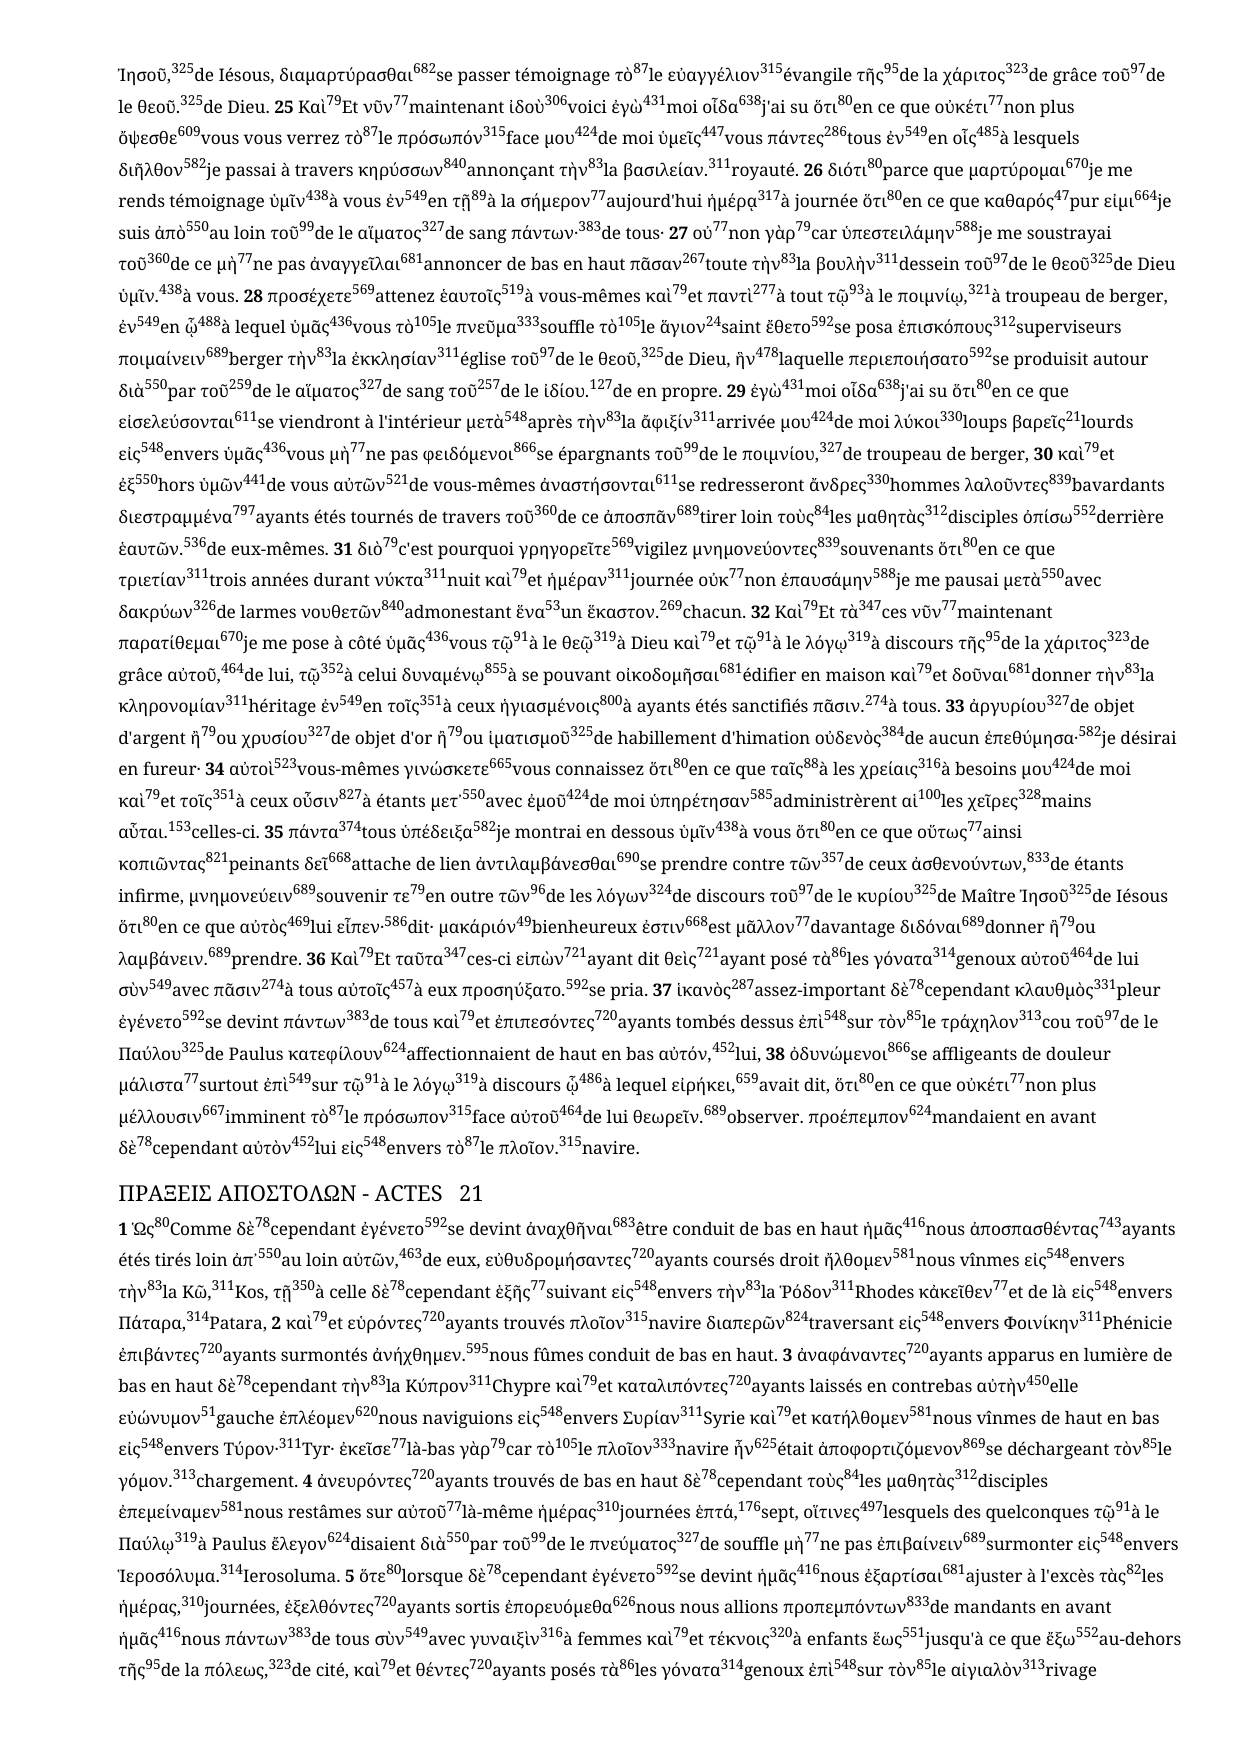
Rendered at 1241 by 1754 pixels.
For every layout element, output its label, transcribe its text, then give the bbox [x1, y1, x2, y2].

text ΠΡΑΞΕΙΣ ΑΠΟΣΤΟΛΩΝ - ACTES 21 [118, 1178, 1181, 1208]
text 1 Μετὰ548Après δὲ78cependant τὸ348ce παύσασθαι682se pauser τὸν85le θόρυβον313tumulte μεταπεμψάμενος740se ayant mandé au-delà ὁ103le Παῦλος331Paulus τοὺς84les μαθητὰς312disciples καὶ79et παρακαλέσας,721ayant appelé à côté, ἀσπασάμενος740se ayant salué ἐξῆλθεν586sortit πορεύεσθαι690se aller εἰς548envers Μακεδονίαν.311Macédoine. 2 διελθὼν721ayant passé à travers δὲ78cependant τὰ86les μέρη314parts ἐκεῖνα139ces-là καὶ79et παρακαλέσας721ayant appelé à côté αὐτοὺς451eux λόγῳ319à discours πολλῷ275à nombreux ἦλθεν586vint εἰς548envers τὴν83la Ἑλλάδα311Hellas 3 ποιήσας721ayant fait τε79en outre μῆνας312mois τρεῖς·178trois· γενομένης732de se ayante devenue ἐπιβουλῆς323de complot αὐτῷ458à lui ὑπὸ550sous τῶν96de les Ἰουδαίων64de Ioudaiens μέλλοντι828à imminant ἀνάγεσθαι692être conduit de bas en haut εἰς548envers τὴν83la Συρίαν,311Syrie, ἐγένετο592se devint γνώμης323de opinion τοῦ360de ce ὑποστρέφειν689retourner en arrière διὰ550par Μακεδονίας.323de Macédoine. 4 συνείπετο631se accompagnait δὲ78cependant αὐτῷ458à lui Σώπατρος331Sopatros Πύρρου325de Pyrrhus Βεροιαῖος,71De Bérée, Θεσσαλονικέων324de Thessaloniciens δὲ78cependant Ἀρίσταρχος331Aristarque καὶ79et Σεκοῦνδος,331Sekoundos, καὶ79et Γάϊος331Gaios Δερβαῖος71Derbéen καὶ79et Τιμόθεος,331Timotheos, Ἀσιανοὶ330Asiatiques δὲ78cependant Τύχικος331Tuchikos καὶ79et Τρόφιμος.331Trophimos. 5 οὗτοι363ceux-ci δὲ78cependant προσελθόντες720ayants venus vers ἔμενον624restaient ἡμᾶς416nous ἐν549en Τρῳάδι,317à Troas, 6 ἡμεῖς430nous δὲ78cependant ἐξεπλεύσαμεν581nous naviguâmes dehors μετὰ548après τὰς82les ἡμέρας310journées τῶν98de les ἀζύμων66de sans levains ἀπὸ550au loin Φιλίππων324de Philippes καὶ79et ἤλθομεν581nous vînmes πρὸς548vers αὐτοὺς451eux εἰς548envers τὴν83la Τρῳάδα311Troas ἄχρι552jusqu'à l'extrémité ἡμερῶν322de journées πέντε,188de cinq, οὗ77où διετρίψαμεν581nous grattâmes à travers ἡμέρας310journées ἑπτά.176sept. 7 Ἐν549En δὲ78cependant τῇ89à la μιᾷ57à une τῶν98de les σαββάτων326de sabbats συνηγμένων806de ayants étés menés ensemble ἡμῶν423de nous κλάσαι681casser ἄρτον,313pain, ὁ103le Παῦλος331Paulus διελέγετο631se dialoguait αὐτοῖς457à eux μέλλων840imminant ἐξιέναι689aller dehors τῇ350à celle ἐπαύριον,77lendemain, παρέτεινέν625prolongeait τε79en outre τὸν85le λόγον313discours μέχρι552jusqu'à μεσονυκτίου.327de minuit. 8 ἦσαν624étaient δὲ78cependant λαμπάδες328lampes ἱκαναὶ19assez-importantes ἐν549en τῷ93à le ὑπερῴῳ321à partie au-dessus οὗ77où ἦμεν620nous étions συνηγμένοι.812ayants étés menés ensemble. 9 καθεζόμενος867se siégeant δέ78cependant τις287un quelconque νεανίας331adolescent ὀνόματι321à nom Εὔτυχος331Eutuchos ἐπὶ550sur τῆς95de la θυρίδος,323de fenêtre, καταφερόμενος891étant porté de haut en bas ὕπνῳ319à sommeil βαθεῖ10à profond διαλεγομένου861de se dialoguant τοῦ97de le Παύλου325de Paulus ἐπὶ548sur πλεῖον,73plus nombreusement, κατενεχθεὶς760ayant été porté de haut en bas ἀπὸ550au loin τοῦ97de le ὕπνου325de sommeil ἔπεσεν586tomba ἀπὸ550au loin τοῦ99de le τριστέγου327de troisième toiture κάτω77vers le bas καὶ79et ἤρθη600fut levé νεκρός.71mort. 10 καταβὰς721ayant descendu δὲ78cependant ὁ103le Παῦλος331Paulus ἐπέπεσεν586tomba dessus αὐτῷ458à lui καὶ79et συμπεριλαβὼν721ayant pris autour avec εἶπεν·586dit· μὴ77ne pas θορυβεῖσθε,577soyez tumultués, ἡ101la γὰρ79car ψυχὴ329âme αὐτοῦ464de lui ἐν549en αὐτῷ458à lui ἐστιν.668est. 11 ἀναβὰς721ayant monté δὲ78cependant καὶ79et κλάσας721ayant cassé τὸν85le ἄρτον313pain καὶ79et γευσάμενος740se ayant goûté ἐφ᾽548sur ἱκανόν53assez-important τε79en outre ὁμιλήσας721ayant conversé ἄχρι552jusqu'à l'extrémité αὐγῆς,323de irradiation, οὕτως77ainsi ἐξῆλθεν.586sortit. 12 ἤγαγον585conduisirent δὲ78cependant τὸν85le παῖδα313jeune servant ζῶντα822vivant καὶ79et παρεκλήθησαν599furent appelé à côté οὐ77non μετρίως.77mesurément. 13 Ἡμεῖς430Nous δὲ78cependant προελθόντες720ayants venus devant ἐπὶ548sur τὸ87le πλοῖον315navire ἀνήχθημεν595nous fûmes conduit de bas en haut ἐπὶ548sur τὴν83la Ἆσσον311Assos ἐκεῖθεν77de là μέλλοντες839imminants ἀναλαμβάνειν689prendre de bas en haut τὸν85le Παῦλον·313Paulus· οὕτως77ainsi γὰρ79car διατεταγμένος792se ayant ordonné au-travers ἦν625était μέλλων840imminant αὐτὸς542lui-même πεζεύειν.689voyager à pied. 14 ὡς80comme δὲ78cependant συνέβαλλεν625jetait ensemble ἡμῖν419à nous εἰς548envers τὴν83la Ἆσσον,311Assos, ἀναλαβόντες720ayants pris de bas en haut αὐτὸν452lui ἤλθομεν581nous vînmes εἰς548envers Μιτυλήνην,311Mytilène, 15 κἀκεῖθεν77et de là ἀποπλεύσαντες720ayants navigués au loin τῇ350à celle ἐπιούσῃ826à survenante κατηντήσαμεν581nous atteignîmes à l'encontre ἄντικρυς552contre face Χίου,323de Chios, τῇ89à la δὲ78cependant ἑτέρᾳ376à autre-différente παρεβάλομεν581nous jetâmes à côté εἰς548envers Σάμον,311Samos, τῇ350à celle δὲ78cependant ἐχομένῃ853à se ayante ἤλθομεν581nous vînmes εἰς548envers Μίλητον.311Milet. 16 κεκρίκει659avait jugé γὰρ79car ὁ103le Παῦλος331Paulus παραπλεῦσαι681naviguer à côté τὴν83la Ἔφεσον,311Éphèse, ὅπως80de telle manière que μὴ77ne pas γένηται905que se devienne αὐτῷ458à lui χρονοτριβῆσαι681passer du temps sur sentier ἐν549en τῇ89à la Ἀσίᾳ·317à Asie· ἔσπευδεν625hâtait γὰρ79car εἰ80si δυνατὸν49puissant εἴη700que soit αὐτῷ458à lui τὴν83la ἡμέραν311journée τῆς95de la πεντηκοστῆς323de pentecôte γενέσθαι682se devenir εἰς548envers Ἱεροσόλυμα.314Ierosoluma. 17 Ἀπὸ550Au loin δὲ78cependant τῆς95de la Μιλήτου323de Milet πέμψας721ayant mandé εἰς548envers Ἔφεσον311Éphèse μετεκαλέσατο592se appela avec au-delà τοὺς84les πρεσβυτέρους52plus anciens τῆς95de la ἐκκλησίας.323de église. 18 ὡς80comme δὲ78cependant παρεγένοντο591se devinrent à côté πρὸς548vers αὐτὸν452lui εἶπεν586dit αὐτοῖς·457à eux· Ὑμεῖς447Vous ἐπίστασθε,671vous vous établissez sûrement, ἀπὸ550au loin πρώτης209de première ἡμέρας323de journée ἀφ᾽550au loin ἧς490de laquelle ἐπέβην582je surmontai εἰς548envers τὴν83la Ἀσίαν,311Asie, πῶς77comment? μεθ᾽550avec ὑμῶν441de vous τὸν85le πάντα269tout χρόνον313temps ἐγενόμην,588je me devins, 19 δουλεύων840étant esclave τῷ91à le κυρίῳ319à Maître μετὰ550avec πάσης279de toute ταπεινοφροσύνης323de basse émotion καὶ79et δακρύων326de larmes καὶ79et πειρασμῶν324de tentations τῶν357de ceux συμβάντων715de ayants arrivés avec μοι420à moi ἐν549en ταῖς88à les ἐπιβουλαῖς316à complots τῶν96de les Ἰουδαίων,64de Ioudaiens, 20 ὡς77comme οὐδὲν375aucun ὑπεστειλάμην588je me soustrayai τῶν359de ces συμφερόντων835de étants opportun τοῦ360de ce μὴ77ne pas ἀναγγεῖλαι681annoncer de bas en haut ὑμῖν438à vous καὶ79et διδάξαι681enseigner ὑμᾶς436vous δημοσίᾳ57à publique καὶ79et κατ᾽548selon οἴκους,312maisons, 21 διαμαρτυρόμενος867se passant témoignage Ἰουδαίοις58à Ioudaiens τε79en outre καὶ79et Ἕλλησιν318à Hellèns τὴν344celle εἰς548envers θεὸν313Dieu μετάνοιαν311transintelligence καὶ79et πίστιν311croyance εἰς548envers τὸν85le κύριον313Maître ἡμῶν423de nous Ἰησοῦν.313Iésous. 22 Καὶ79Et νῦν77maintenant ἰδοὺ306voici δεδεμένος813ayant été attaché de lien ἐγὼ431moi τῷ93à le πνεύματι321à souffle πορεύομαι670je me vais εἰς548envers Ἰερουσαλὴμ311Ierousalem τὰ347ces ἐν549en αὐτῇ456à elle συναντήσοντά763qui rencontreront avec μοι420à moi μὴ77ne pas εἰδώς,783ayant su, 23 πλὴν79toutefois ὅτι80en ce que τὸ105le πνεῦμα333souffle τὸ105le ἅγιον24saint κατὰ548selon πόλιν311cité διαμαρτύρεταί674se passe témoignage μοι420à moi λέγον842disant ὅτι80en ce que δεσμὰ332liens καὶ79et θλίψεις328oppressions με417moi μένουσιν.667restent. 24 ἀλλ᾽79mais οὐδενὸς281de aucun λόγου325de discours ποιοῦμαι670je me fais τὴν83la ψυχὴν311âme τιμίαν51de valeur ἐμαυτῷ509à moi-même ὡς80comme τελειῶσαι681perfectionner τὸν85le δρόμον313course μου424de moi καὶ79et τὴν83la διακονίαν311service ἣν478laquelle ἔλαβον582je pris παρὰ550à côté τοῦ97de le κυρίου325de Maître Ἰησοῦ,325de Iésous, διαμαρτύρασθαι682se passer témoignage τὸ87le εὐαγγέλιον315évangile τῆς95de la χάριτος323de grâce τοῦ97de le θεοῦ.325de Dieu. 25 Καὶ79Et νῦν77maintenant ἰδοὺ306voici ἐγὼ431moi οἶδα638j'ai su ὅτι80en ce que οὐκέτι77non plus ὄψεσθε609vous vous verrez τὸ87le πρόσωπόν315face μου424de moi ὑμεῖς447vous πάντες286tous ἐν549en οἷς485à lesquels διῆλθον582je passai à travers κηρύσσων840annonçant τὴν83la βασιλείαν.311royauté. 26 διότι80parce que μαρτύρομαι670je me rends témoignage ὑμῖν438à vous ἐν549en τῇ89à la σήμερον77aujourd'hui ἡμέρᾳ317à journée ὅτι80en ce que καθαρός47pur εἰμι664je suis ἀπὸ550au loin τοῦ99de le αἵματος327de sang πάντων·383de tous· 27 οὐ77non γὰρ79car ὑπεστειλάμην588je me soustrayai τοῦ360de ce μὴ77ne pas ἀναγγεῖλαι681annoncer de bas en haut πᾶσαν267toute τὴν83la βουλὴν311dessein τοῦ97de le θεοῦ325de Dieu ὑμῖν.438à vous. 28 προσέχετε569attenez ἑαυτοῖς519à vous-mêmes καὶ79et παντὶ277à tout τῷ93à le ποιμνίῳ,321à troupeau de berger, ἐν549en ᾧ488à lequel ὑμᾶς436vous τὸ105le πνεῦμα333souffle τὸ105le ἅγιον24saint ἔθετο592se posa ἐπισκόπους312superviseurs ποιμαίνειν689berger τὴν83la ἐκκλησίαν311église τοῦ97de le θεοῦ,325de Dieu, ἣν478laquelle περιεποιήσατο592se produisit autour διὰ550par τοῦ259de le αἵματος327de sang τοῦ257de le ἰδίου.127de en propre. 29 ἐγὼ431moi οἶδα638j'ai su ὅτι80en ce que εἰσελεύσονται611se viendront à l'intérieur μετὰ548après τὴν83la ἄφιξίν311arrivée μου424de moi λύκοι330loups βαρεῖς21lourds εἰς548envers ὑμᾶς436vous μὴ77ne pas φειδόμενοι866se épargnants τοῦ99de le ποιμνίου,327de troupeau de berger, 30 καὶ79et ἐξ550hors ὑμῶν441de vous αὐτῶν521de vous-mêmes ἀναστήσονται611se redresseront ἄνδρες330hommes λαλοῦντες839bavardants διεστραμμένα797ayants étés tournés de travers τοῦ360de ce ἀποσπᾶν689tirer loin τοὺς84les μαθητὰς312disciples ὀπίσω552derrière ἑαυτῶν.536de eux-mêmes. 31 διὸ79c'est pourquoi γρηγορεῖτε569vigilez μνημονεύοντες839souvenants ὅτι80en ce que τριετίαν311trois années durant νύκτα311nuit καὶ79et ἡμέραν311journée οὐκ77non ἐπαυσάμην588je me pausai μετὰ550avec δακρύων326de larmes νουθετῶν840admonestant ἕνα53un ἕκαστον.269chacun. 32 Καὶ79Et τὰ347ces νῦν77maintenant παρατίθεμαι670je me pose à côté ὑμᾶς436vous τῷ91à le θεῷ319à Dieu καὶ79et τῷ91à le λόγῳ319à discours τῆς95de la χάριτος323de grâce αὐτοῦ,464de lui, τῷ352à celui δυναμένῳ855à se pouvant οἰκοδομῆσαι681édifier en maison καὶ79et δοῦναι681donner τὴν83la κληρονομίαν311héritage ἐν549en τοῖς351à ceux ἡγιασμένοις800à ayants étés sanctifiés πᾶσιν.274à tous. 33 ἀργυρίου327de objet d'argent ἢ79ou χρυσίου327de objet d'or ἢ79ou ἱματισμοῦ325de habillement d'himation οὐδενὸς384de aucun ἐπεθύμησα·582je désirai en fureur· 34 αὐτοὶ523vous-mêmes γινώσκετε665vous connaissez ὅτι80en ce que ταῖς88à les χρείαις316à besoins μου424de moi καὶ79et τοῖς351à ceux οὖσιν827à étants μετ᾽550avec ἐμοῦ424de moi ὑπηρέτησαν585administrèrent αἱ100les χεῖρες328mains αὗται.153celles-ci. 35 πάντα374tous ὑπέδειξα582je montrai en dessous ὑμῖν438à vous ὅτι80en ce que οὕτως77ainsi κοπιῶντας821peinants δεῖ668attache de lien ἀντιλαμβάνεσθαι690se prendre contre τῶν357de ceux ἀσθενούντων,833de étants infirme, μνημονεύειν689souvenir τε79en outre τῶν96de les λόγων324de discours τοῦ97de le κυρίου325de Maître Ἰησοῦ325de Iésous ὅτι80en ce que αὐτὸς469lui εἶπεν·586dit· μακάριόν49bienheureux ἐστιν668est μᾶλλον77davantage διδόναι689donner ἢ79ou λαμβάνειν.689prendre. 36 Καὶ79Et ταῦτα347ces-ci εἰπὼν721ayant dit θεὶς721ayant posé τὰ86les γόνατα314genoux αὐτοῦ464de lui σὺν549avec πᾶσιν274à tous αὐτοῖς457à eux προσηύξατο.592se pria. 37 ἱκανὸς287assez-important δὲ78cependant κλαυθμὸς331pleur ἐγένετο592se devint πάντων383de tous καὶ79et ἐπιπεσόντες720ayants tombés dessus ἐπὶ548sur τὸν85le τράχηλον313cou τοῦ97de le Παύλου325de Paulus κατεφίλουν624affectionnaient de haut en bas αὐτόν,452lui, 38 ὀδυνώμενοι866se affligeants de douleur μάλιστα77surtout ἐπὶ549sur τῷ91à le λόγῳ319à discours ᾧ486à lequel εἰρήκει,659avait dit, ὅτι80en ce que οὐκέτι77non plus μέλλουσιν667imminent τὸ87le πρόσωπον315face αὐτοῦ464de lui θεωρεῖν.689observer. προέπεμπον624mandaient en avant δὲ78cependant αὐτὸν452lui εἰς548envers τὸ87le πλοῖον.315navire. [118, 59, 1181, 1160]
text 1 Ὡς80Comme δὲ78cependant ἐγένετο592se devint ἀναχθῆναι683être conduit de bas en haut ἡμᾶς416nous ἀποσπασθέντας743ayants étés tirés loin ἀπ᾽550au loin αὐτῶν,463de eux, εὐθυδρομήσαντες720ayants coursés droit ἤλθομεν581nous vînmes εἰς548envers τὴν83la Κῶ,311Kos, τῇ350à celle δὲ78cependant ἑξῆς77suivant εἰς548envers τὴν83la Ῥόδον311Rhodes κἀκεῖθεν77et de là εἰς548envers Πάταρα,314Patara, 2 καὶ79et εὑρόντες720ayants trouvés πλοῖον315navire διαπερῶν824traversant εἰς548envers Φοινίκην311Phénicie ἐπιβάντες720ayants surmontés ἀνήχθημεν.595nous fûmes conduit de bas en haut. 3 ἀναφάναντες720ayants apparus en lumière de bas en haut δὲ78cependant τὴν83la Κύπρον311Chypre καὶ79et καταλιπόντες720ayants laissés en contrebas αὐτὴν450elle εὐώνυμον51gauche ἐπλέομεν620nous naviguions εἰς548envers Συρίαν311Syrie καὶ79et κατήλθομεν581nous vînmes de haut en bas εἰς548envers Τύρον·311Tyr· ἐκεῖσε77là-bas γὰρ79car τὸ105le πλοῖον333navire ἦν625était ἀποφορτιζόμενον869se déchargeant τὸν85le γόμον.313chargement. 4 ἀνευρόντες720ayants trouvés de bas en haut δὲ78cependant τοὺς84les μαθητὰς312disciples ἐπεμείναμεν581nous restâmes sur αὐτοῦ77là-même ἡμέρας310journées ἑπτά,176sept, οἵτινες497lesquels des quelconques τῷ91à le Παύλῳ319à Paulus ἔλεγον624disaient διὰ550par τοῦ99de le πνεύματος327de souffle μὴ77ne pas ἐπιβαίνειν689surmonter εἰς548envers Ἱεροσόλυμα.314Ierosoluma. 5 ὅτε80lorsque δὲ78cependant ἐγένετο592se devint ἡμᾶς416nous ἐξαρτίσαι681ajuster à l'excès τὰς82les ἡμέρας,310journées, ἐξελθόντες720ayants sortis ἐπορευόμεθα626nous nous allions προπεμπόντων833de mandants en avant ἡμᾶς416nous πάντων383de tous σὺν549avec γυναιξὶν316à femmes καὶ79et τέκνοις320à enfants ἕως551jusqu'à ce que ἔξω552au-dehors τῆς95de la πόλεως,323de cité, καὶ79et θέντες720ayants posés τὰ86les γόνατα314genoux ἐπὶ548sur τὸν85le αἰγιαλὸν313rivage προσευξάμενοι739se ayants priés 6 ἀπησπασάμεθα587nous nous saluâmes au loin ἀλλήλους501les uns les autres καὶ79et ἀνέβημεν581nous montâmes εἰς548envers τὸ87le πλοῖον,315navire, ἐκεῖνοι363ceux-là δὲ78cependant ὑπέστρεψαν585retournèrent en arrière εἰς548envers τὰ246les ἴδια.347en propres. 7 Ἡμεῖς430Nous δὲ78cependant τὸν85le πλοῦν313navigation διανύσαντες720ayants accomplis pleinement ἀπὸ550au loin Τύρου323de Tyr κατηντήσαμεν581nous atteignîmes à l'encontre εἰς548envers Πτολεμαΐδα311Ptolémaïs καὶ79et ἀσπασάμενοι739se ayants salués τοὺς84les ἀδελφοὺς312frères ἐμείναμεν581nous restâmes ἡμέραν311journée μίαν177une παρ᾽549à côté αὐτοῖς.457à eux. 8 τῇ350à celle δὲ78cependant ἐπαύριον77lendemain ἐξελθόντες720ayants sortis ἤλθομεν581nous vînmes εἰς548envers Καισάρειαν311Kaesareia καὶ79et εἰσελθόντες720ayants venus à l'intérieur εἰς548envers τὸν85le οἶκον313maison Φιλίππου325de Philippe τοῦ97de le εὐαγγελιστοῦ,325de évangéliste, ὄντος834de étant ἐκ550hors τῶν96de les ἑπτά,64de sept, ἐμείναμεν581nous restâmes παρ᾽549à côté αὐτῷ.458à lui. 9 τούτῳ352à celui-ci δὲ78cependant ἦσαν624étaient θυγατέρες328filles τέσσαρες194quatre παρθένοι328vierges προφητεύουσαι.837prophétisantes. 10 Ἐπιμενόντων833de Restants sur δὲ78cependant ἡμέρας310journées πλείους1plus nombreusement κατῆλθέν586vint de haut en bas τις287un quelconque ἀπὸ550au loin τῆς95de la Ἰουδαίας323de Ioudaia προφήτης331prophète ὀνόματι321à nom Ἅγαβος,331Agabus, 11 καὶ79et ἐλθὼν721ayant venu πρὸς548vers ἡμᾶς416nous καὶ79et ἄρας721ayant levé τὴν83la ζώνην311ceinture τοῦ97de le Παύλου,325de Paulus, δήσας721ayant attaché de lien ἑαυτοῦ537de lui-même τοὺς84les πόδας312pieds καὶ79et τὰς82les χεῖρας310mains εἶπεν·586dit· τάδε347cependant ceux-ci λέγει668dit τὸ105le πνεῦμα333souffle τὸ105le ἅγιον·24saint· τὸν85le ἄνδρα313homme οὗ492de lequel ἐστιν668est ἡ101la ζώνη329ceinture αὕτη,154celle-ci, οὕτως77ainsi δήσουσιν605attacheront de lien ἐν549en Ἰερουσαλὴμ317à Ierousalem οἱ102les Ἰουδαῖοι70Ioudaiens καὶ79et παραδώσουσιν605livreront εἰς548envers χεῖρας310mains ἐθνῶν.326de ethnies. 12 ὡς80comme δὲ78cependant ἠκούσαμεν581nous écoutâmes ταῦτα,347ces-ci, παρεκαλοῦμεν620nous appelions à côté ἡμεῖς430nous τε79en outre καὶ79et οἱ102les ἐντόπιοι70résidents τοῦ360de ce μὴ77ne pas ἀναβαίνειν689monter αὐτὸν452lui εἰς548envers Ἰερουσαλήμ.311Ierousalem. 13 τότε77alors ἀπεκρίθη600fut répondu ὁ103le Παῦλος·331Paulus· τί399quel ποιεῖτε665vous faites κλαίοντες839pleurants καὶ79et συνθρύπτοντές839brisants ensemble μου424de moi τὴν83la καρδίαν;311coeur; ἐγὼ431moi γὰρ79car οὐ77non μόνον77seulement δεθῆναι683être attaché de lien ἀλλὰ79mais καὶ77aussi ἀποθανεῖν681mourir loin εἰς548envers Ἰερουσαλὴμ311Ierousalem ἑτοίμως77préparement ἔχω664j'ai ὑπὲρ550au-dessus τοῦ99de le ὀνόματος327de nom τοῦ97de le κυρίου325de Maître Ἰησοῦ.325de Iésous. 14 μὴ77ne pas πειθομένου885de étant persuadé δὲ78cependant αὐτοῦ464de lui ἡσυχάσαμεν581nous tranquillisâmes εἰπόντες·720ayants dits· τοῦ97de le κυρίου325de Maître τὸ105le θέλημα333volonté γινέσθω.576se devienne. 15 Μετὰ548Après δὲ78cependant τὰς82les ἡμέρας310journées ταύτας135celles-ci ἐπισκευασάμενοι739se ayants équipés sur ἀνεβαίνομεν620nous montions εἰς548envers Ἱεροσόλυμα·314Ierosoluma· 16 συνῆλθον585vinrent ensemble δὲ78cependant καὶ77aussi τῶν96de les μαθητῶν324de disciples ἀπὸ550au loin Καισαρείας323de Kaesareia σὺν549avec ἡμῖν,419à nous, ἄγοντες839conduisants παρ᾽549à côté ᾧ486à lequel ξενισθῶμεν906que nous soyons traité en étrangers Μνάσωνί319à Mnason τινι275à un quelconque Κυπρίῳ,319à Chypriote, ἀρχαίῳ10à originaire μαθητῇ.319à disciple. 17 Γενομένων733de Se ayants devenus δὲ78cependant ἡμῶν423de nous εἰς548envers Ἱεροσόλυμα314Ierosoluma ἀσμένως77joyeusement ἀπεδέξαντο591se acceptèrent loin ἡμᾶς416nous οἱ102les ἀδελφοί.330frères. 18 Τῇ350à Celle δὲ78cependant ἐπιούσῃ826à survenante εἰσῄει625entrait ὁ103le Παῦλος331Paulus σὺν549avec ἡμῖν419à nous πρὸς548vers Ἰάκωβον,313Iakobos, πάντες389tous τε79en outre παρεγένοντο591se devinrent à côté οἱ102les πρεσβύτεροι.70plus anciens. 19 καὶ79et ἀσπασάμενος740se ayant salué αὐτοὺς451eux ἐξηγεῖτο631se racontait καθ᾽548selon ἓν55un ἕκαστον,271chacun, ὧν493de lesquels ἐποίησεν586fit ὁ103le θεὸς331Dieu ἐν549en τοῖς92à les ἔθνεσιν320à ethnies διὰ550par τῆς95de la διακονίας323de service αὐτοῦ.464de lui. 20 Οἱ468Ceux δὲ78cependant ἀκούσαντες720ayants écoutés ἐδόξαζον624glorifiaient τὸν85le θεὸν313Dieu εἶπόν585dirent τε79en outre αὐτῷ·458à lui· θεωρεῖς,666tu observes, ἀδελφέ,337frère, πόσαι171combien grandes? μυριάδες328myriades εἰσὶν667sont ἐν549en τοῖς90à les Ἰουδαίοις58à Ioudaiens τῶν357de ceux πεπιστευκότων777de ayants crus καὶ79et πάντες286tous ζηλωταὶ330zélotes τοῦ97de le νόμου325de loi ὑπάρχουσιν·667subsistent· 21 κατηχήθησαν599furent catéchisé δὲ78cependant περὶ550autour σοῦ442de toi ὅτι80en ce que ἀποστασίαν311apostasie διδάσκεις666tu enseignes ἀπὸ550au loin Μωϋσέως325de Môusês τοὺς345ceux κατὰ548selon τὰ86les ἔθνη314ethnies πάντας268tous Ἰουδαίους52Ioudaiens λέγων840disant μὴ77ne pas περιτέμνειν689circoncire αὐτοὺς451eux τὰ246les τέκνα314enfants μηδὲ79ni cependant τοῖς92à les ἔθεσιν320à coutumes περιπατεῖν.689piétiner autour. 22 τί412quel οὖν79donc ἐστιν;668est; πάντως77en tout cas ἀκούσονται611se écouteront ὅτι80en ce que ἐλήλυθας.640tu as venu. 23 τοῦτο348ce-ci οὖν79donc ποίησον554fais ὅ482lequel σοι439à toi λέγομεν·663nous disons· εἰσὶν667sont ἡμῖν419à nous ἄνδρες330hommes τέσσαρες196quatre εὐχὴν311souhait ἔχοντες839ayants ἐφ᾽550sur ἑαυτῶν.536de eux-mêmes. 24 τούτους345ceux-ci παραλαβὼν721ayant pris à côté ἁγνίσθητι563sois consacré σὺν549avec αὐτοῖς457à eux καὶ79et δαπάνησον554dépense ἐπ᾽549sur αὐτοῖς457à eux ἵνα80afin que ξυρήσονται611se raseront τὴν243la κεφαλήν,311tête, καὶ79et γνώσονται611se connaîtront πάντες389tous ὅτι80en ce que ὧν493de lesquels κατήχηνται653ont été catéchisés περὶ550autour σοῦ442de toi οὐδέν392aucun ἐστιν668est ἀλλὰ79mais στοιχεῖς666tu avances en ligne καὶ77aussi αὐτὸς524toi-même φυλάσσων840gardiennant τὸν85le νόμον.313loi. 25 περὶ550autour δὲ78cependant τῶν98de les πεπιστευκότων779de ayants crus ἐθνῶν326de ethnies ἡμεῖς430nous ἀπεστείλαμεν581nous envoyâmes κρίναντες720ayants jugés φυλάσσεσθαι690se gardienner αὐτοὺς451eux τό87le τε79en outre εἰδωλόθυτον55idolothyte καὶ79et αἷμα315sang καὶ79et πνικτὸν55étouffé καὶ79et πορνείαν.311pornation. 26 Τότε77Alors ὁ103le Παῦλος331Paulus παραλαβὼν721ayant pris à côté τοὺς84les ἄνδρας312hommes τῇ89à la ἐχομένῃ853à se ayante ἡμέρᾳ317à journée σὺν549avec αὐτοῖς457à eux ἁγνισθείς,760ayant été consacré, εἰσῄει625entrait εἰς548envers τὸ87le ἱερὸν315sanctuaire διαγγέλλων840annonçant à travers τὴν83la ἐκπλήρωσιν311plénitude à l'excès τῶν94de les ἡμερῶν322de journées τοῦ97de le ἁγνισμοῦ325de consécration d'acte ἕως80jusqu'à ce que οὗ494de lequel προσηνέχθη600fut apporté ὑπὲρ550au-dessus ἑνὸς65de un ἑκάστου281de chacun αὐτῶν463de eux ἡ101la προσφορά.329offrande. 27 Ὡς80Comme δὲ78cependant ἔμελλον624imminaient αἱ100les ἑπτὰ194sept ἡμέραι328journées συντελεῖσθαι,692être achevé ensemble, οἱ102les ἀπὸ550au loin τῆς95de la Ἀσίας323de Asie Ἰουδαῖοι70Ioudaiens θεασάμενοι739se ayants contemplés αὐτὸν452lui ἐν549en τῷ93à le ἱερῷ321à sanctuaire συνέχεον624versaient ensemble dans la confusion πάντα269tout τὸν85le ὄχλον313foule καὶ79et ἐπέβαλον585surjetèrent ἐπ᾽548sur αὐτὸν452lui τὰς242les χεῖρας310mains 28 κράζοντες·839croassants· ἄνδρες336hommes Ἰσραηλῖται,336Israélites, βοηθεῖτε·569aidez· οὗτός364celui-ci ἐστιν668est ὁ103le ἄνθρωπος331être humain ὁ498celui κατὰ550contre τοῦ97de le λαοῦ325de peuple καὶ79et τοῦ97de le νόμου325de loi καὶ79et τοῦ97de le τόπου325de lieu τούτου150de celui-ci πάντας372tous πανταχῇ77partout διδάσκων,840enseignant, ἔτι77encore τε79en outre καὶ77aussi Ἕλληνας312Hellèns εἰσήγαγεν586conduisit à l'intérieur εἰς548envers τὸ87le ἱερὸν315sanctuaire καὶ79et κεκοίνωκεν642a rendu commun τὸν85le ἅγιον4saint τόπον313lieu τοῦτον.138celui-ci. 29 ἦσαν624étaient γὰρ79car προεωρακότες782ayants vus en avant Τρόφιμον313Trophimos τὸν85le Ἐφέσιον4Éphésien ἐν549en τῇ89à la πόλει317à cité σὺν549avec αὐτῷ,458à lui, ὃν480lequel ἐνόμιζον624faisaient loi ὅτι80en ce que εἰς548envers τὸ87le ἱερὸν315sanctuaire εἰσήγαγεν586conduisit à l'intérieur ὁ103le Παῦλος.331Paulus. 30 ἐκινήθη600fut bougé τε79en outre ἡ101la πόλις329cité ὅλη285toute entière καὶ79et ἐγένετο592se devint συνδρομὴ329course ensemble τοῦ97de le λαοῦ,325de peuple, καὶ79et ἐπιλαβόμενοι739se ayants emparés τοῦ97de le Παύλου325de Paulus εἷλκον624tiraient αὐτὸν452lui ἔξω552au-dehors τοῦ99de le ἱεροῦ327de sanctuaire καὶ79et εὐθέως77directement ἐκλείσθησαν599furent fermé à clef αἱ100les θύραι.328portes. 31 Ζητούντων833de Cherchants τε79en outre αὐτὸν452lui ἀποκτεῖναι681tuer catégoriquement ἀνέβη586monta φάσις329déclaration τῷ91à le χιλιάρχῳ319à chiliarque τῆς95de la σπείρης323de spirale ὅτι80en ce que ὅλη388toute entière συγχύννεται680est versé ensemble dans la confusion Ἰερουσαλήμ.329Ierousalem. 32 ὃς498lequel ἐξαυτῆς77immédiatement παραλαβὼν721ayant pris à côté στρατιώτας312soldats καὶ79et ἑκατοντάρχας312chefs de cent κατέδραμεν586courut de haut en bas ἐπ᾽548sur αὐτούς,451eux, οἱ363ceux δὲ78cependant ἰδόντες720ayants vus τὸν85le χιλίαρχον313chiliarque καὶ79et τοὺς84les στρατιώτας312soldats ἐπαύσαντο591se pausèrent τύπτοντες839tapants τὸν85le Παῦλον.313Paulus. 33 τότε77alors ἐγγίσας721ayant approché ὁ103le χιλίαρχος331chiliarque ἐπελάβετο592se empara αὐτοῦ464de lui καὶ79et ἐκέλευσεν586ordonna δεθῆναι683être attaché de lien ἁλύσεσιν316à chaînes δυσίν,182à deux, καὶ79et ἐπυνθάνετο631se enquérait τίς410quel εἴη700que soit καὶ79et τί399quel ἐστιν668est πεποιηκώς.783ayant fait. 34 ἄλλοι389autres δὲ78cependant ἄλλο375autre τι271un quelconque ἐπεφώνουν624sonnaient sur ἐν549en τῷ91à le ὄχλῳ.319à foule. μὴ77ne pas δυναμένου861de se pouvant δὲ78cependant αὐτοῦ464de lui γνῶναι681connaître τὸ87le ἀσφαλὲς55sécurisant διὰ548par le fait de τὸν85le θόρυβον313tumulte ἐκέλευσεν586ordonna ἄγεσθαι692être conduit αὐτὸν452lui εἰς548envers τὴν83la παρεμβολήν.311installation de côté. 35 ὅτε80lorsque δὲ78cependant ἐγένετο592se devint ἐπὶ548sur τοὺς84les ἀναβαθμούς,312degrés, συνέβη586arriva avec βαστάζεσθαι692être mis en charge αὐτὸν452lui ὑπὸ550sous τῶν96de les στρατιωτῶν324de soldats διὰ548par le fait de τὴν83la βίαν311violence τοῦ97de le ὄχλου,325de foule, 36 ἠκολούθει625suivait γὰρ79car τὸ105le πλῆθος333multitude τοῦ97de le λαοῦ325de peuple κράζοντες·839croassants· αἶρε570lève αὐτόν.452lui. 37 Μέλλων840Imminant τε79en outre εἰσάγεσθαι692être conduit à l'intérieur εἰς548envers τὴν83la παρεμβολὴν311installation de côté ὁ103le Παῦλος331Paulus λέγει668dit τῷ91à le χιλιάρχῳ·319à chiliarque· εἰ340si ἔξεστίν668est permis μοι420à moi εἰπεῖν681dire τι375un quelconque πρὸς548vers σέ;437toi; ὁ469celui δὲ78cependant ἔφη·625déclarait· Ἑλληνιστὶ77En Helléniste γινώσκεις;666tu connais; 38 οὐκ77non ἄρα77par conséquent σὺ448toi εἶ666tu es ὁ103le Αἰγύπτιος71Égyptien ὁ498celui πρὸ550d'avant τούτων147de celles-ci τῶν94de les ἡμερῶν322de journées ἀναστατώσας721ayant dérangé καὶ79et ἐξαγαγὼν721ayant conduit dehors εἰς548envers τὴν83la ἔρημον51déserte τοὺς84les τετρακισχιλίους178quatre mille ἄνδρας312hommes τῶν96de les σικαρίων;324de sicaires; 39 εἶπεν586dit δὲ78cependant ὁ103le Παῦλος·331Paulus· ἐγὼ431moi ἄνθρωπος331être humain μέν79certes εἰμι664je suis Ἰουδαῖος,22Ioudaien, Ταρσεὺς331De Tarse τῆς95de la Κιλικίας,323de Cilicie, οὐκ77non ἀσήμου14de insignifiante πόλεως323de cité πολίτης·331citoyen· δέομαι670je m'attache de lien δέ78cependant σου,442de toi, ἐπίτρεψόν554permets μοι420à moi λαλῆσαι681bavarder πρὸς548vers τὸν85le λαόν.313peuple. 40 ἐπιτρέψαντος716de ayant permis δὲ78cependant αὐτοῦ464de lui ὁ103le Παῦλος331Paulus ἑστὼς783ayant dressé ἐπὶ550sur τῶν96de les ἀναβαθμῶν324de degrés κατέσεισεν586secoua de haut en bas τῇ249à la χειρὶ317à main τῷ91à le λαῷ.319à peuple. πολλῆς279de nombreuse δὲ78cependant σιγῆς323de silence γενομένης732de se ayante devenue προσεφώνησεν586sonna auprès τῇ249à la Ἑβραΐδι8à Hébraïque διαλέκτῳ317à dialecte λέγων·840disant· [118, 1212, 1181, 1682]
